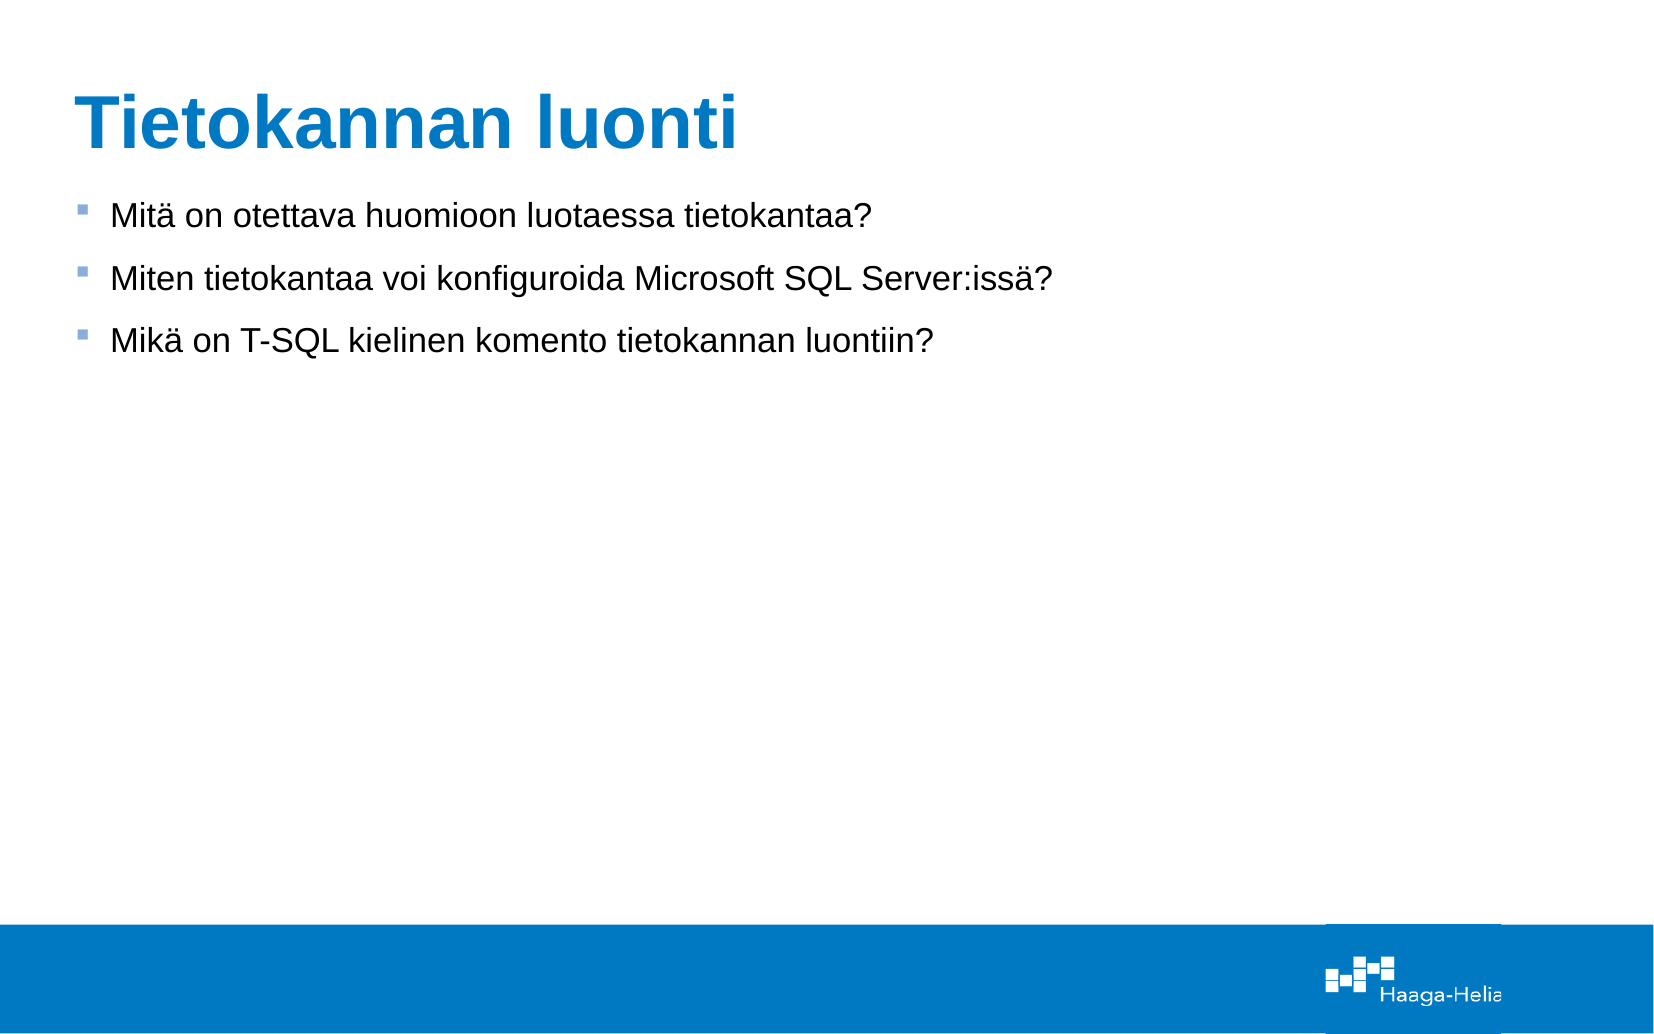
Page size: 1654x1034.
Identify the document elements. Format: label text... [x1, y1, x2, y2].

title Tietokannan luonti [74, 82, 1584, 178]
list Mitä on otettava huomioon luotaessa tietokantaa? Miten tietokantaa voi konfiguroida Microsoft SQL Server:issä? Mikä on T-SQL kielinen komento tietokannan luontiin? [74, 188, 1584, 910]
picture [1325, 924, 1502, 1034]
